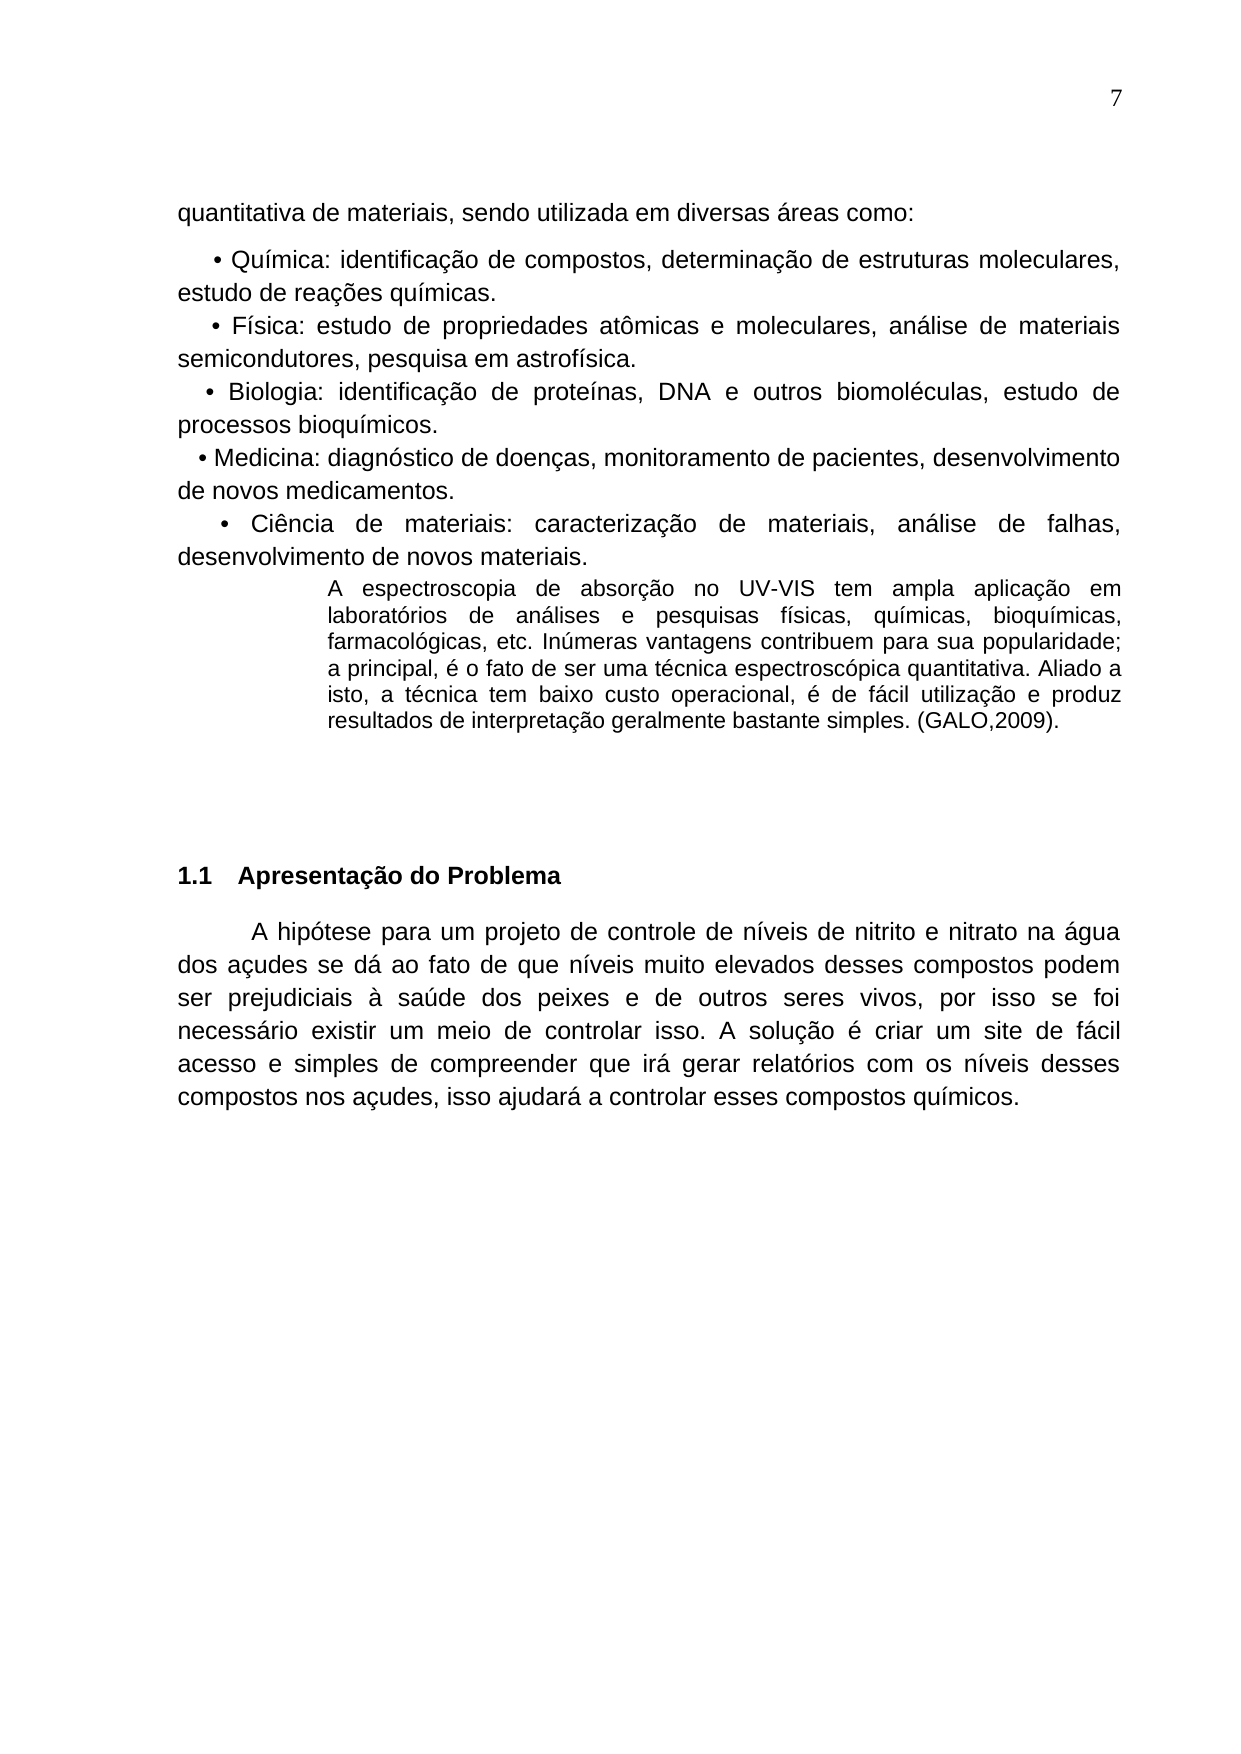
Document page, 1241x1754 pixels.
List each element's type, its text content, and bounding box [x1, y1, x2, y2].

text • Física: estudo de propriedades atômicas e moleculares, análise de materiais semicondutores, pesquisa em astrofísica. [177, 311, 1122, 373]
text quantitativa de materiais, sendo utilizada em diversas áreas como: [177, 198, 1122, 226]
text • Biologia: identificação de proteínas, DNA e outros biomoléculas, estudo de processos bioquímicos. [177, 377, 1122, 439]
text A espectroscopia de absorção no UV-VIS tem ampla aplicação em laboratórios de análises e pesquisas físicas, químicas, bioquímicas, farmacológicas, etc. Inúmeras vantagens contribuem para sua popularidade; a principal, é o fato de ser uma técnica espectroscópica quantitativa. Aliado a isto, a técnica tem baixo custo operacional, é de fácil utilização e produz resultados de interpretação geralmente bastante simples. (GALO,2009). [327, 575, 1122, 733]
text A hipótese para um projeto de controle de níveis de nitrito e nitrato na água dos açudes se dá ao fato de que níveis muito elevados desses compostos podem ser prejudiciais à saúde dos peixes e de outros seres vivos, por isso se foi necessário existir um meio de controlar isso. A solução é criar um site de fácil acesso e simples de compreender que irá gerar relatórios com os níveis desses compostos nos açudes, isso ajudará a controlar esses compostos químicos. [177, 917, 1122, 1111]
text • Ciência de materiais: caracterização de materiais, análise de falhas, desenvolvimento de novos materiais. [177, 509, 1122, 571]
text • Medicina: diagnóstico de doenças, monitoramento de pacientes, desenvolvimento de novos medicamentos. [177, 443, 1122, 505]
subtitle Apresentação do Problema [177, 861, 1122, 890]
text • Química: identificação de compostos, determinação de estruturas moleculares, estudo de reações químicas. [177, 245, 1122, 307]
